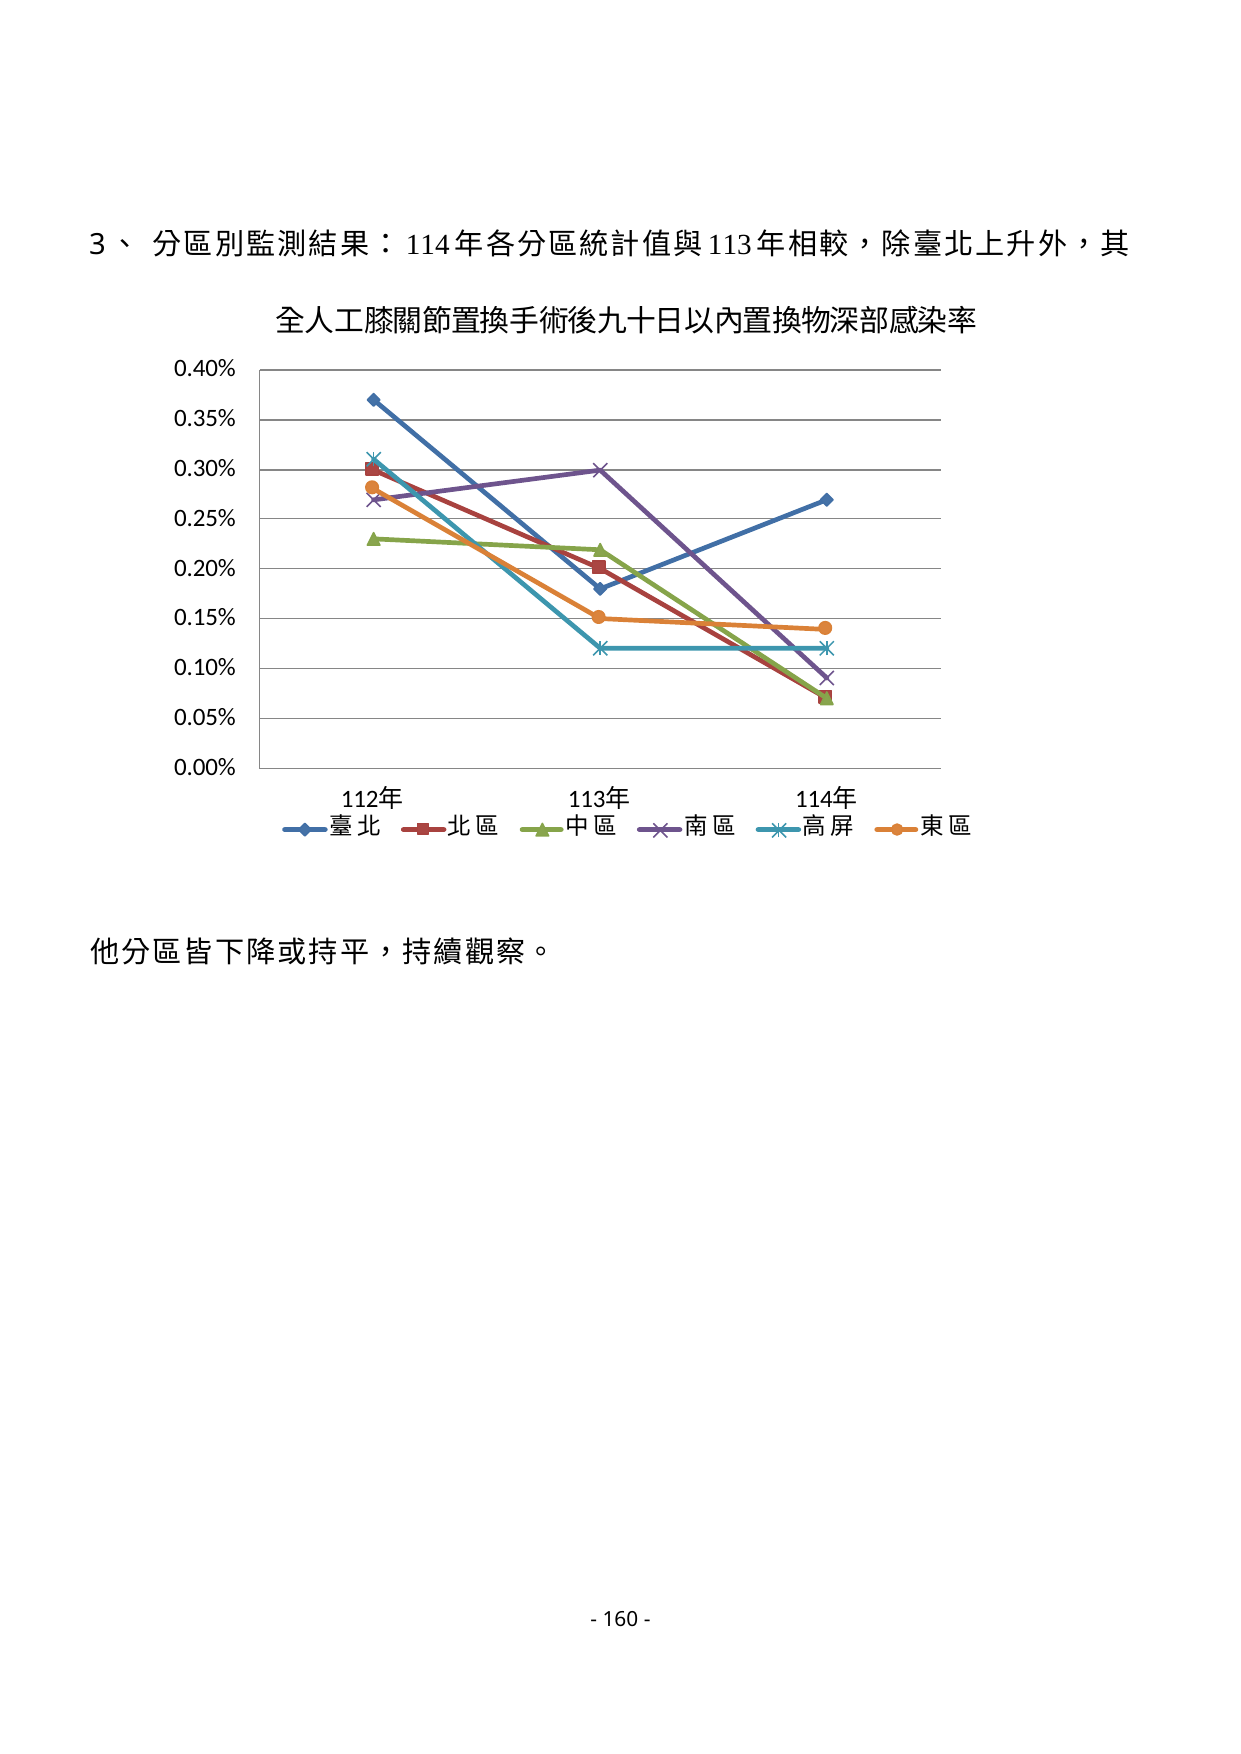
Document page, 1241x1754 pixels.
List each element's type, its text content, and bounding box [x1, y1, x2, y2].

list 分區別監測結果：114年各分區統計值與113年相較，除臺北上升外，其他分區皆下降或持平，持續觀察。 [89, 158, 1145, 1033]
